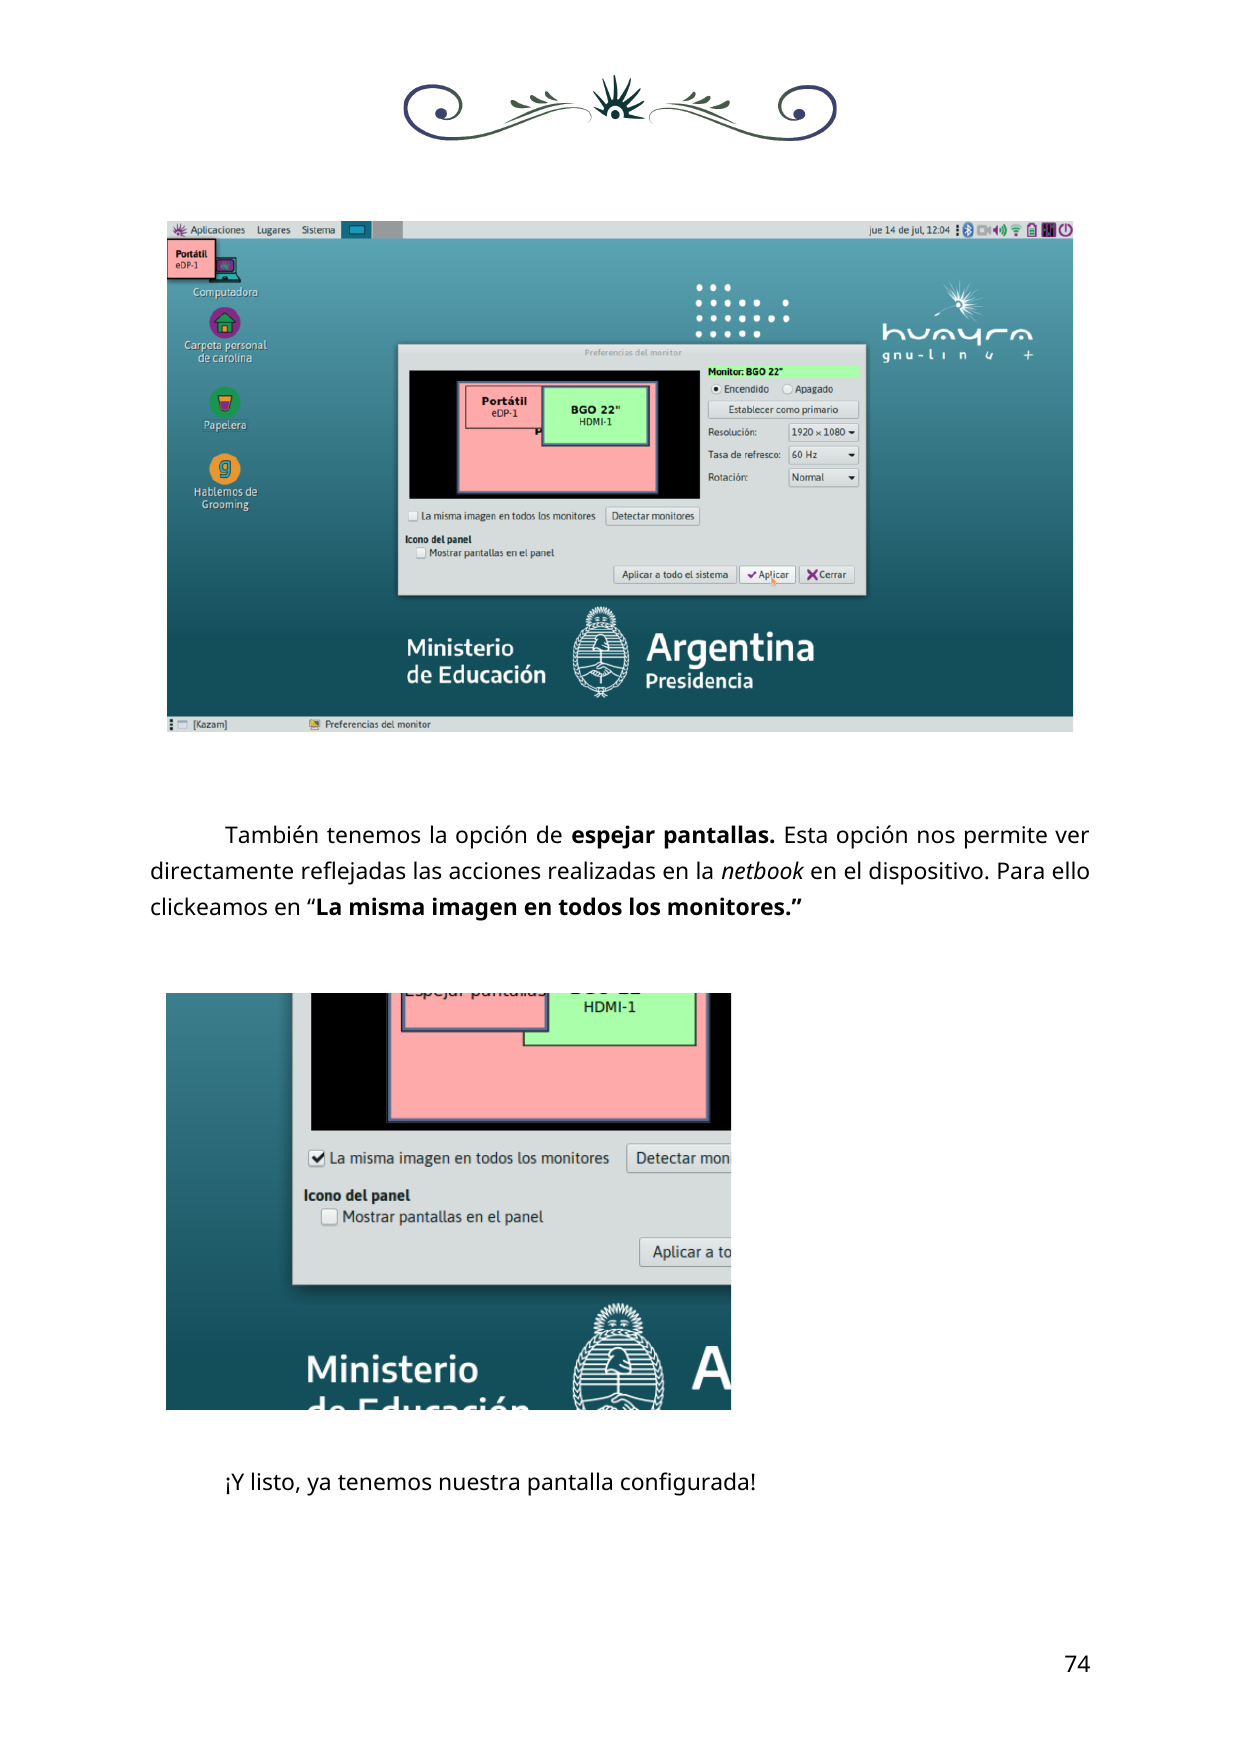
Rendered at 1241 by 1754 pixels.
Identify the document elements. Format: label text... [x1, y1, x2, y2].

picture [167, 221, 1074, 732]
picture [403, 75, 837, 141]
text ¡Y listo, ya tenemos nuestra pantalla configurada! [150, 1410, 1090, 1497]
picture [166, 993, 732, 1410]
text También tenemos la opción de espejar pantallas. Esta opción nos permite ver directamente reflejadas las acciones realizadas en la netbook en el dispositivo. Para ello clickeamos en “La misma imagen en todos los monitores.” [150, 819, 1090, 922]
